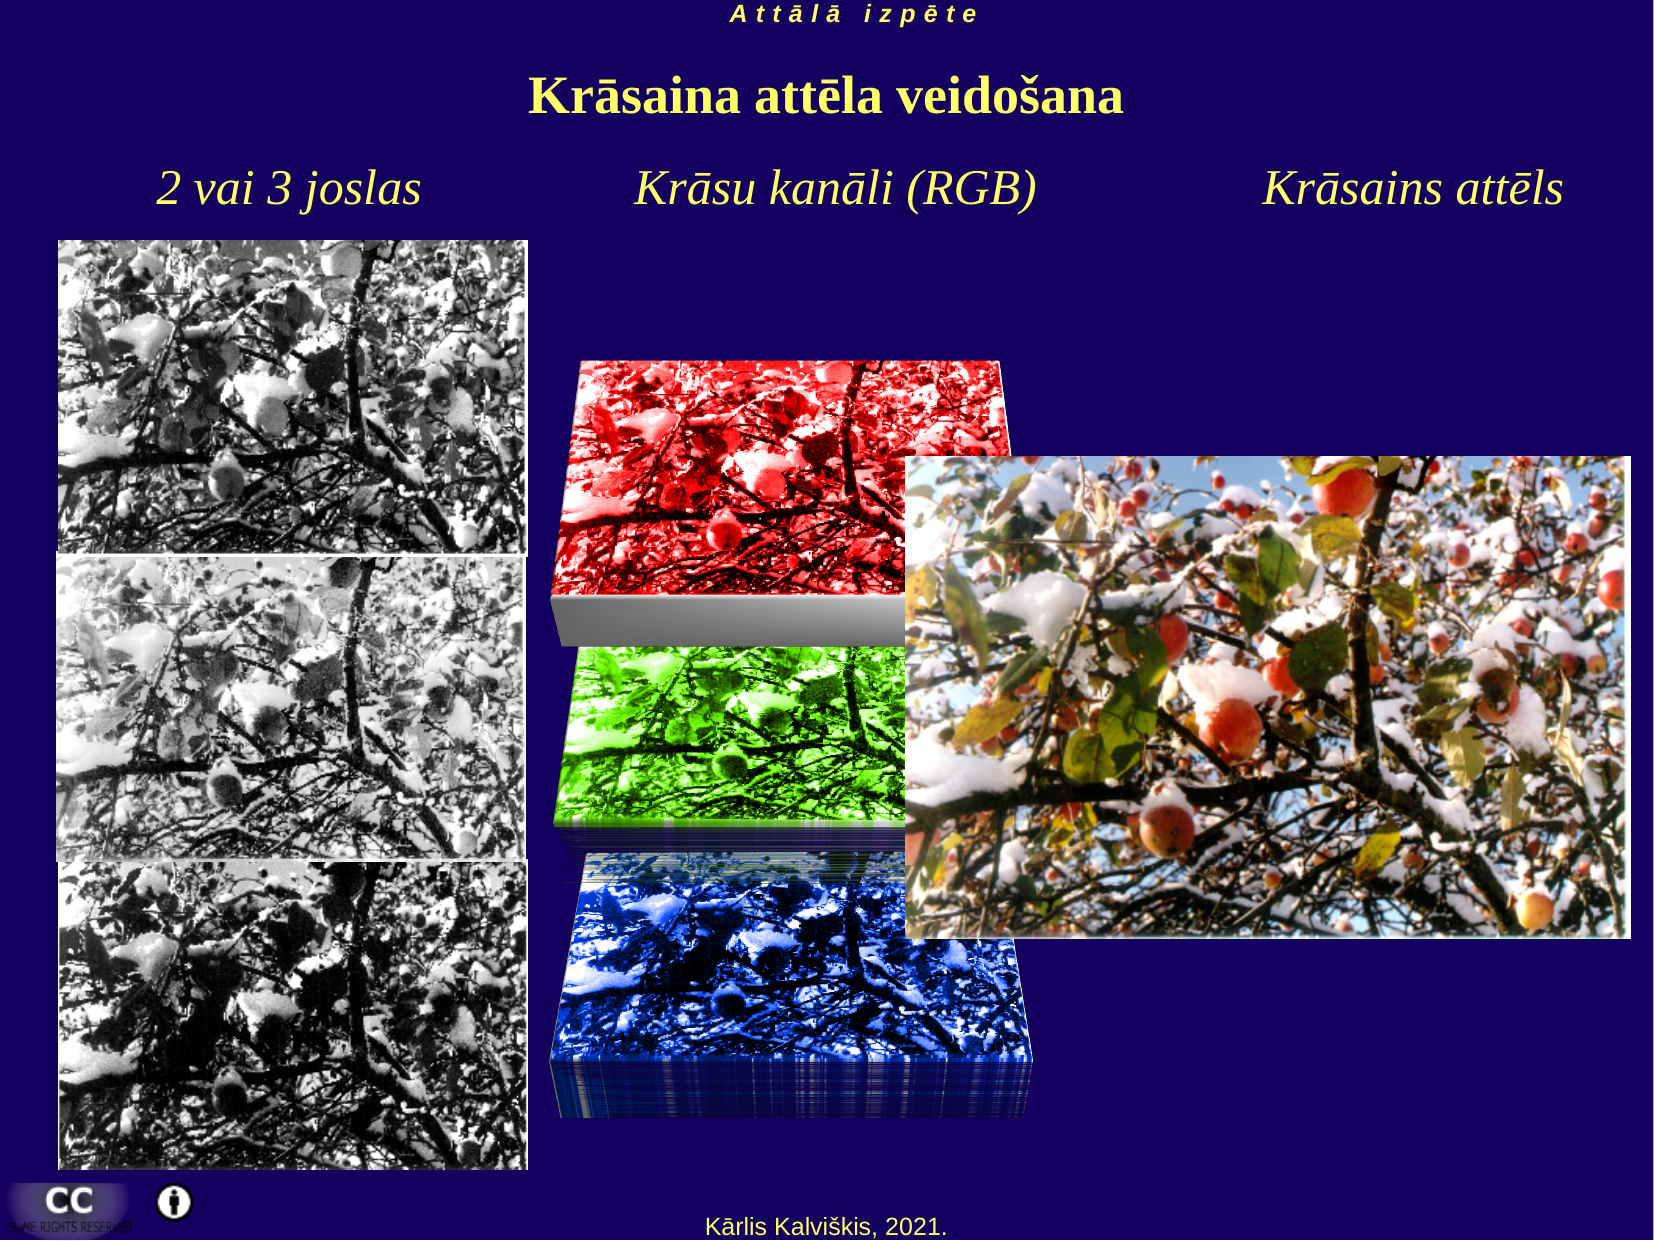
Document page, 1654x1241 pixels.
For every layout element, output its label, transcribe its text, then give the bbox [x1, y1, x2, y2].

picture [550, 1063, 1027, 1118]
text_box Krāsu kanāli (RGB) [634, 160, 1038, 216]
text_box Krāsains attēls [1262, 160, 1565, 216]
picture [0, 1183, 141, 1241]
text_box 2 vai 3 joslas [156, 160, 423, 216]
picture [155, 1183, 194, 1222]
title Krāsaina attēla veidošana [120, 65, 1533, 334]
picture [56, 240, 528, 1170]
picture [549, 361, 1631, 1062]
